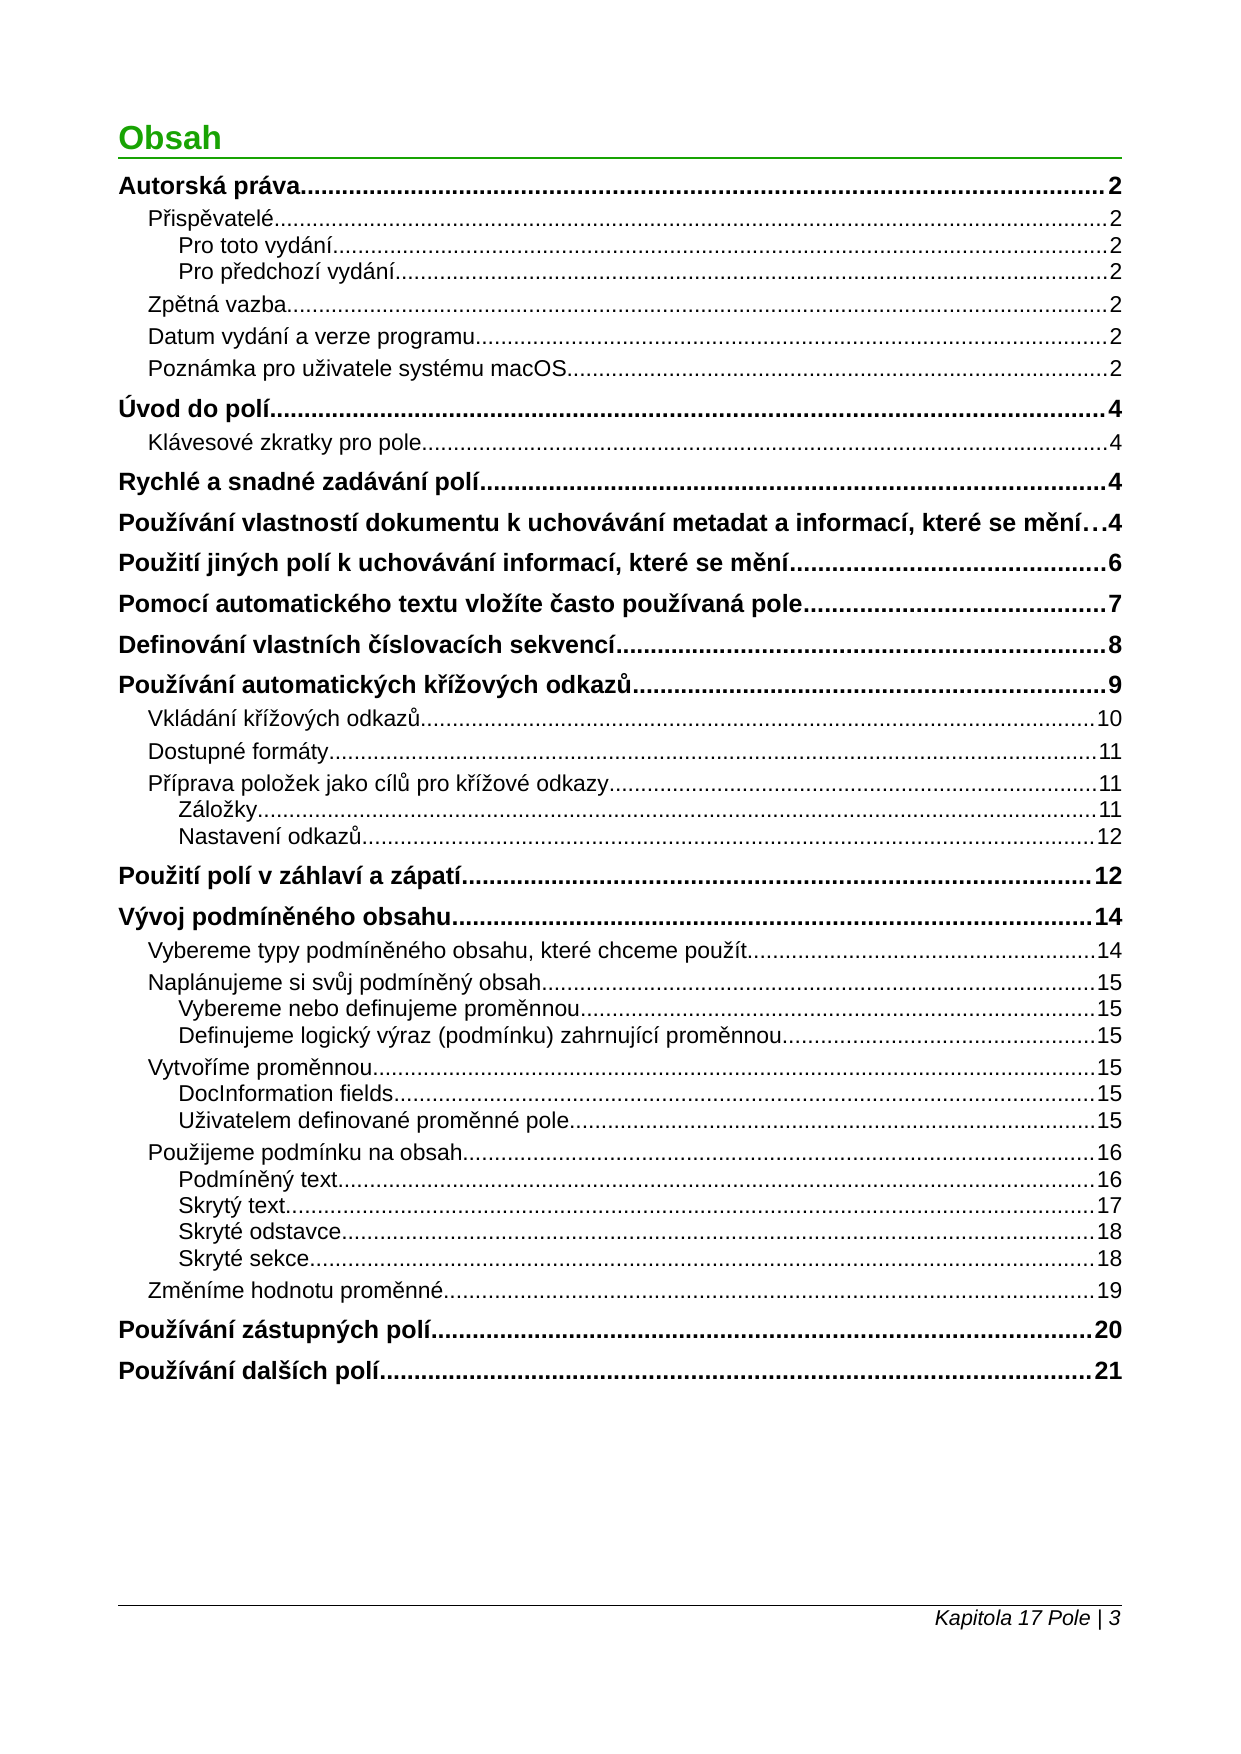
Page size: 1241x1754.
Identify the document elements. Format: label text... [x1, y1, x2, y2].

text Klávesové zkratky pro pole 4 [148, 428, 1122, 455]
text Vývoj podmíněného obsahu 14 [118, 902, 1122, 931]
text Nastavení odkazů 12 [178, 823, 1122, 849]
text Poznámka pro uživatele systému macOS 2 [148, 355, 1122, 382]
text Příprava položek jako cílů pro křížové odkazy 11 [148, 770, 1122, 796]
text DocInformation fields 15 [178, 1080, 1122, 1107]
text Přispěvatelé 2 [148, 205, 1122, 232]
text Definování vlastních číslovacích sekvencí 8 [118, 630, 1122, 658]
text Používání vlastností dokumentu k uchovávání metadat a informací, které se mění 4 [118, 507, 1122, 536]
text Používání dalších polí 21 [118, 1356, 1122, 1385]
text Používání zástupných polí 20 [118, 1315, 1122, 1344]
text Uživatelem definované proměnné pole 15 [178, 1107, 1122, 1133]
text Úvod do polí 4 [118, 394, 1122, 422]
text Záložky 11 [178, 796, 1122, 823]
text Vybereme nebo definujeme proměnnou 15 [178, 995, 1122, 1022]
text Zpětná vazba 2 [148, 291, 1122, 317]
text Pomocí automatického textu vložíte často používaná pole 7 [118, 589, 1122, 618]
text Skrytý text 17 [178, 1192, 1122, 1218]
text Podmíněný text 16 [178, 1166, 1122, 1192]
text Rychlé a snadné zadávání polí 4 [118, 467, 1122, 496]
text Vytvoříme proměnnou 15 [148, 1054, 1122, 1080]
text Vkládání křížových odkazů 10 [148, 705, 1122, 732]
text Změníme hodnotu proměnné 19 [148, 1277, 1122, 1303]
text Definujeme logický výraz (podmínku) zahrnující proměnnou 15 [178, 1022, 1122, 1048]
text Použijeme podmínku na obsah 16 [148, 1139, 1122, 1166]
text Použití polí v záhlaví a zápatí 12 [118, 861, 1122, 890]
text Naplánujeme si svůj podmíněný obsah 15 [148, 969, 1122, 995]
text Dostupné formáty 11 [148, 738, 1122, 764]
text Skryté odstavce 18 [178, 1218, 1122, 1244]
text Autorská práva 2 [118, 171, 1122, 199]
text Skryté sekce 18 [178, 1244, 1122, 1271]
subtitle Obsah [118, 118, 1122, 157]
text Pro předchozí vydání 2 [178, 258, 1122, 284]
text Používání automatických křížových odkazů 9 [118, 670, 1122, 699]
text Datum vydání a verze programu 2 [148, 323, 1122, 349]
text Vybereme typy podmíněného obsahu, které chceme použít 14 [148, 937, 1122, 963]
text Použití jiných polí k uchovávání informací, které se mění 6 [118, 548, 1122, 577]
text Pro toto vydání 2 [178, 232, 1122, 258]
